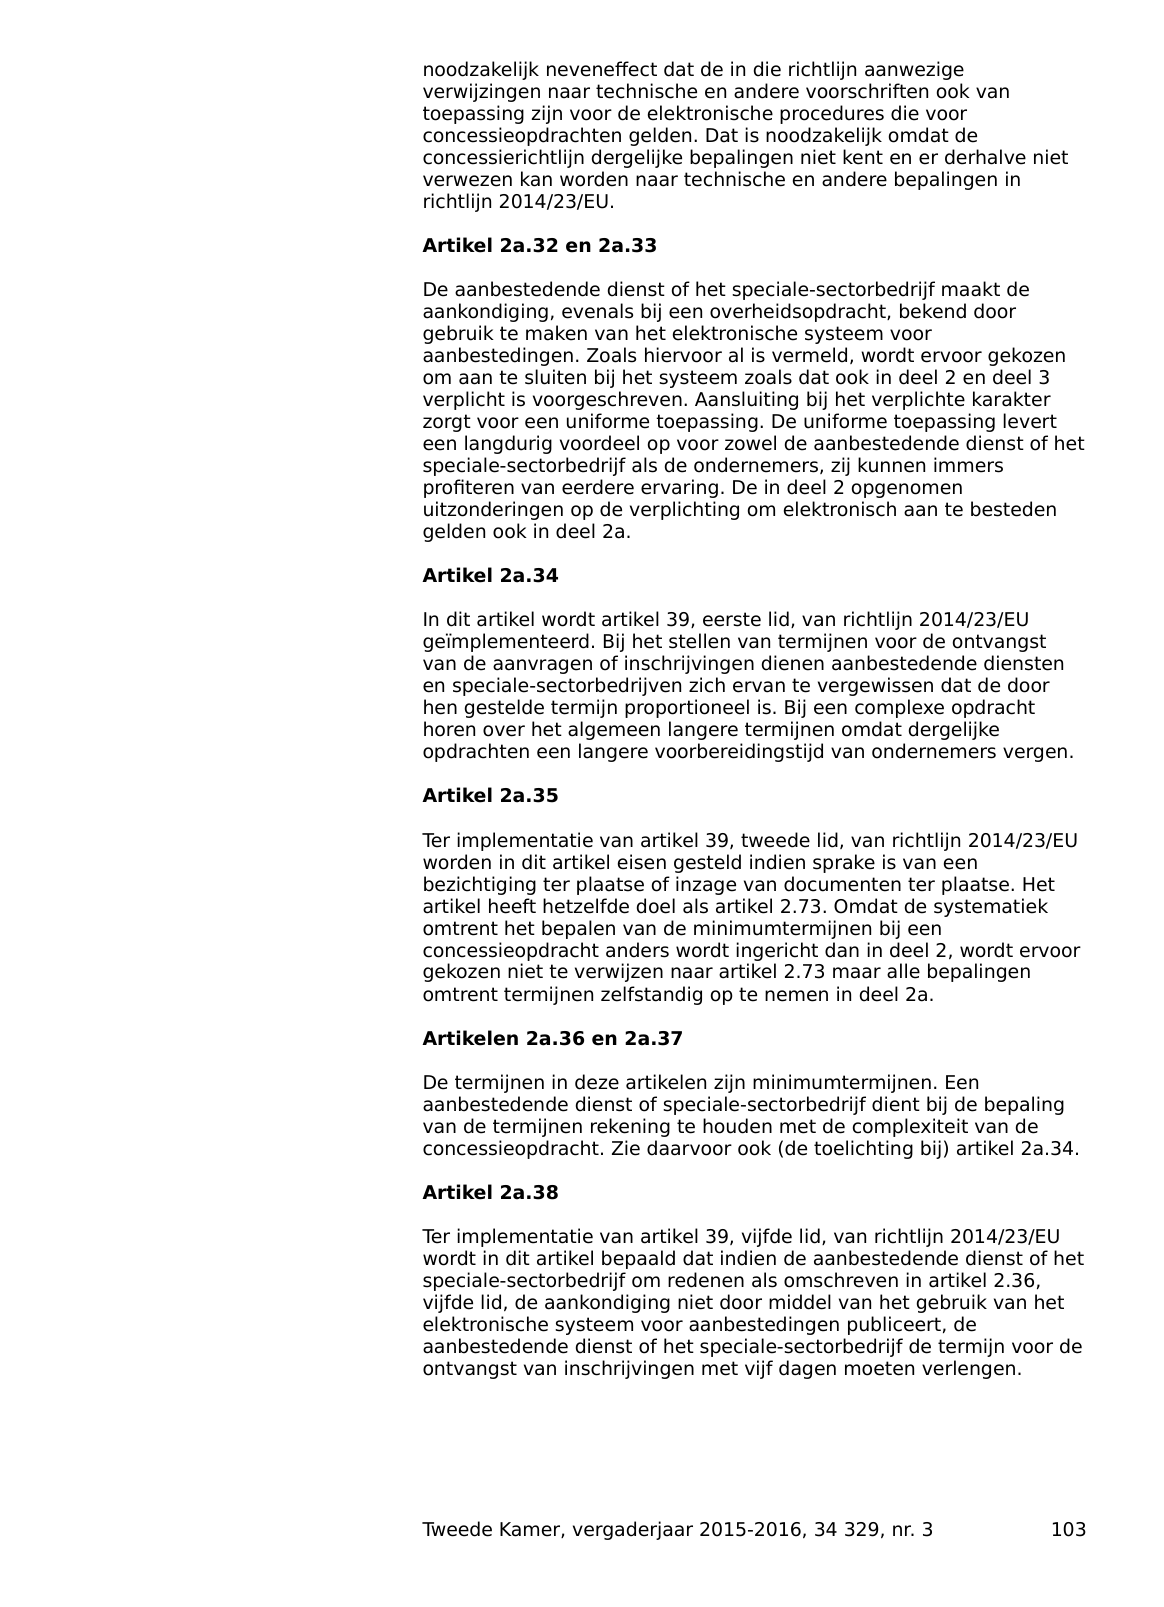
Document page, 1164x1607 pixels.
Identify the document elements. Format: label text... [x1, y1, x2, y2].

subtitle Artikel 2a.32 en 2a.33 [422, 235, 1087, 257]
subtitle Artikel 2a.35 [422, 785, 1087, 807]
subtitle Artikelen 2a.36 en 2a.37 [422, 1028, 1087, 1049]
subtitle Artikel 2a.38 [422, 1182, 1087, 1204]
text noodzakelijk neveneffect dat de in die richtlijn aanwezige verwijzingen naar technische en andere voorschriften ook van toepassing zijn voor de elektronische procedures die voor concessieopdrachten gelden. Dat is noodzakelijk omdat de concessierichtlijn dergelijke bepalingen niet kent en er derhalve niet verwezen kan worden naar technische en andere bepalingen in richtlijn 2014/23/EU. [422, 59, 1087, 213]
text De aanbestedende dienst of het speciale-sectorbedrijf maakt de aankondiging, evenals bij een overheidsopdracht, bekend door gebruik te maken van het elektronische systeem voor aanbestedingen. Zoals hiervoor al is vermeld, wordt ervoor gekozen om aan te sluiten bij het systeem zoals dat ook in deel 2 en deel 3 verplicht is voorgeschreven. Aansluiting bij het verplichte karakter zorgt voor een uniforme toepassing. De uniforme toepassing levert een langdurig voordeel op voor zowel de aanbestedende dienst of het speciale-sectorbedrijf als de ondernemers, zij kunnen immers profiteren van eerdere ervaring. De in deel 2 opgenomen uitzonderingen op de verplichting om elektronisch aan te besteden gelden ook in deel 2a. [422, 279, 1087, 543]
text In dit artikel wordt artikel 39, eerste lid, van richtlijn 2014/23/EU geïmplementeerd. Bij het stellen van termijnen voor de ontvangst van de aanvragen of inschrijvingen dienen aanbestedende diensten en speciale-sectorbedrijven zich ervan te vergewissen dat de door hen gestelde termijn proportioneel is. Bij een complexe opdracht horen over het algemeen langere termijnen omdat dergelijke opdrachten een langere voorbereidingstijd van ondernemers vergen. [422, 609, 1087, 763]
text Ter implementatie van artikel 39, vijfde lid, van richtlijn 2014/23/EU wordt in dit artikel bepaald dat indien de aanbestedende dienst of het speciale-sectorbedrijf om redenen als omschreven in artikel 2.36, vijfde lid, de aankondiging niet door middel van het gebruik van het elektronische systeem voor aanbestedingen publiceert, de aanbestedende dienst of het speciale-sectorbedrijf de termijn voor de ontvangst van inschrijvingen met vijf dagen moeten verlengen. [422, 1226, 1087, 1380]
subtitle Artikel 2a.34 [422, 565, 1087, 587]
text De termijnen in deze artikelen zijn minimumtermijnen. Een aanbestedende dienst of speciale-sectorbedrijf dient bij de bepaling van de termijnen rekening te houden met de complexiteit van de concessieopdracht. Zie daarvoor ook (de toelichting bij) artikel 2a.34. [422, 1072, 1087, 1160]
text Ter implementatie van artikel 39, tweede lid, van richtlijn 2014/23/EU worden in dit artikel eisen gesteld indien sprake is van een bezichtiging ter plaatse of inzage van documenten ter plaatse. Het artikel heeft hetzelfde doel als artikel 2.73. Omdat de systematiek omtrent het bepalen van de minimumtermijnen bij een concessieopdracht anders wordt ingericht dan in deel 2, wordt ervoor gekozen niet te verwijzen naar artikel 2.73 maar alle bepalingen omtrent termijnen zelfstandig op te nemen in deel 2a. [422, 829, 1087, 1005]
